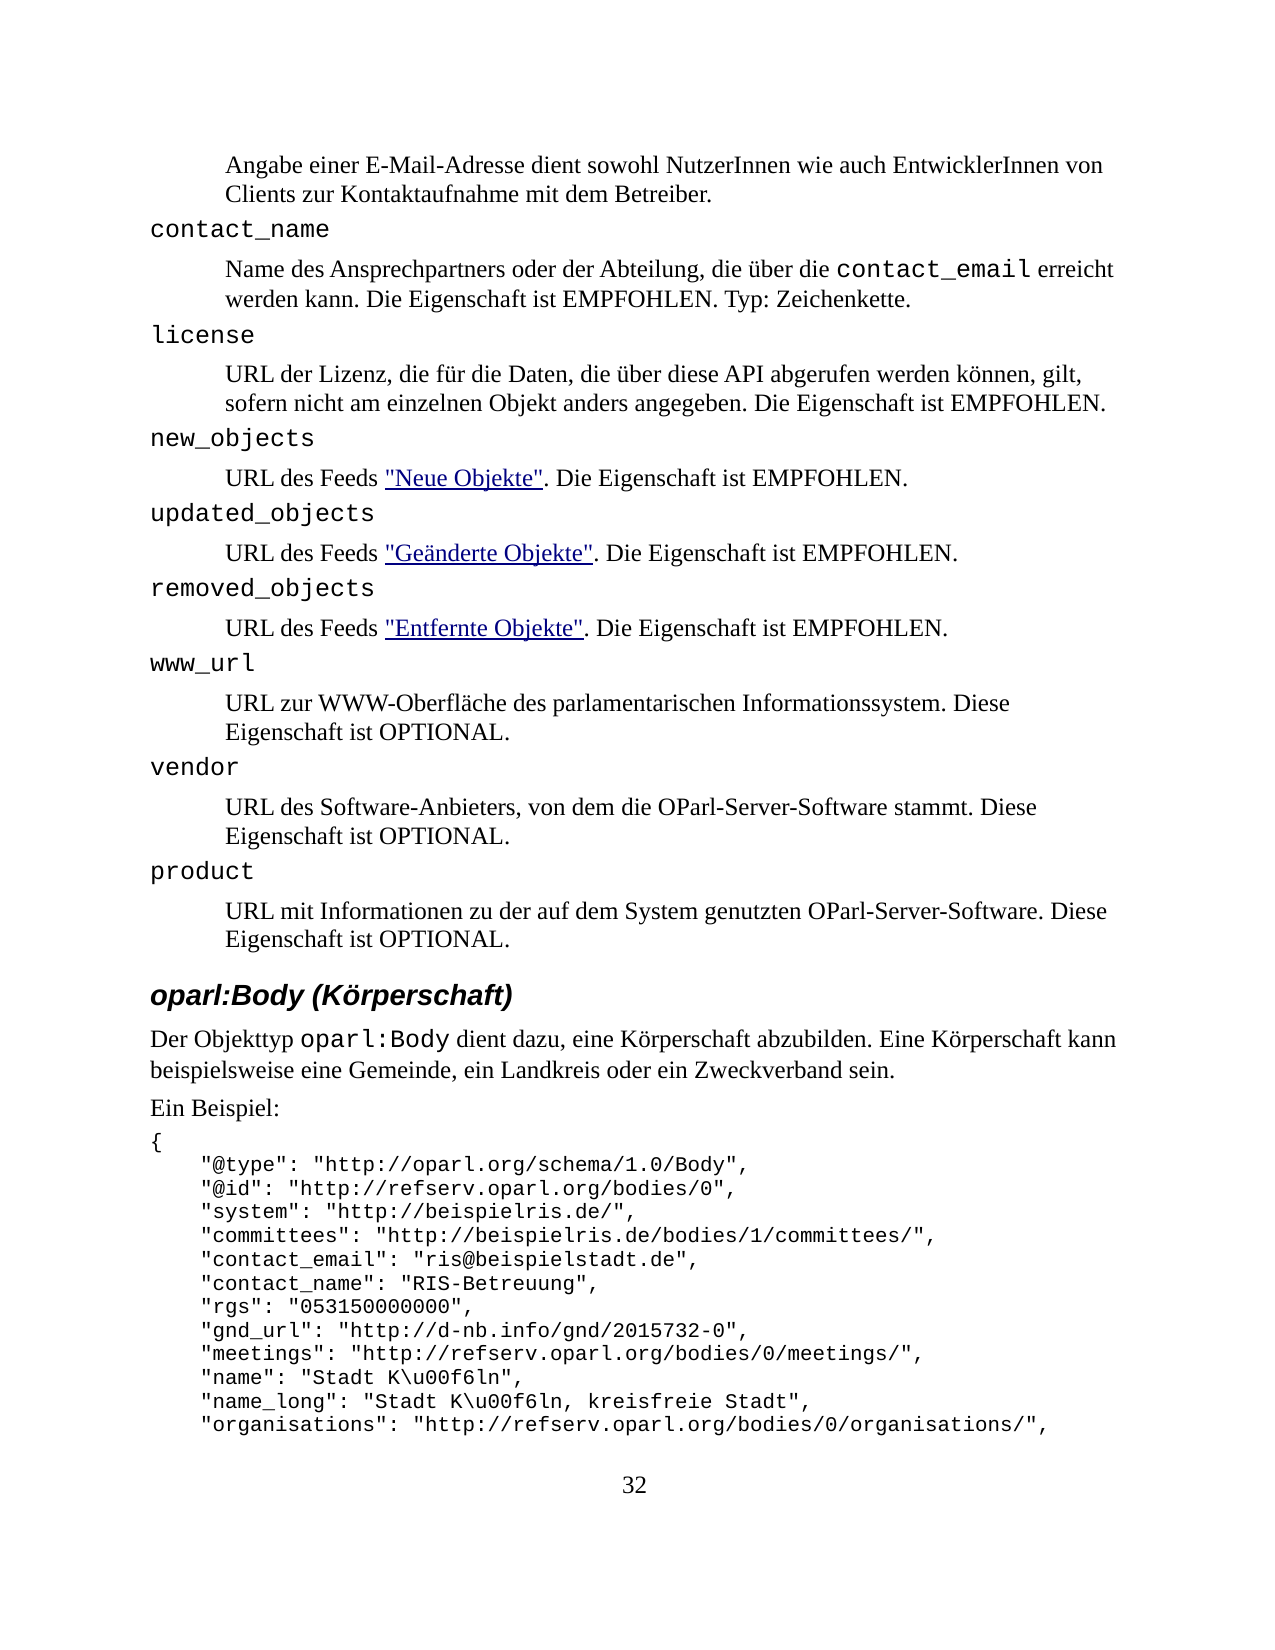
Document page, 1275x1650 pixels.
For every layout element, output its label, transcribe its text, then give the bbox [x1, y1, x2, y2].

text URL der Lizenz, die für die Daten, die über diese API abgerufen werden können, gilt, sofern nicht am einzelnen Objekt anders angegeben. Die Eigenschaft ist EMPFOHLEN. [225, 359, 1125, 417]
text Ein Beispiel: [150, 1093, 1125, 1122]
text "rgs": "053150000000", [150, 1296, 1125, 1320]
text URL des Feeds "Neue Objekte". Die Eigenschaft ist EMPFOHLEN. [225, 463, 1125, 492]
text URL mit Informationen zu der auf dem System genutzten OParl-Server-Software. Diese Eigenschaft ist OPTIONAL. [225, 896, 1125, 953]
text Name des Ansprechpartners oder der Abteilung, die über die contact_email erreicht werden kann. Die Eigenschaft ist EMPFOHLEN. Typ: Zeichenkette. [225, 254, 1125, 313]
text Angabe einer E-Mail-Adresse dient sowohl NutzerInnen wie auch EntwicklerInnen von Clients zur Kontaktaufnahme mit dem Betreiber. [225, 150, 1125, 207]
text "name": "Stadt K\u00f6ln", [150, 1367, 1125, 1391]
text license [150, 322, 1125, 351]
text "committees": "http://beispielris.de/bodies/1/committees/", [150, 1225, 1125, 1249]
text Der Objekttyp oparl:Body dient dazu, eine Körperschaft abzubilden. Eine Körperschaft kann beispielsweise eine Gemeinde, ein Landkreis oder ein Zweckverband sein. [150, 1024, 1125, 1084]
text vendor [150, 755, 1125, 783]
text "contact_name": "RIS-Betreuung", [150, 1272, 1125, 1296]
text URL des Feeds "Entfernte Objekte". Die Eigenschaft ist EMPFOHLEN. [225, 613, 1125, 642]
text URL zur WWW-Oberfläche des parlamentarischen Informationssystem. Diese Eigenschaft ist OPTIONAL. [225, 688, 1125, 746]
text { [150, 1131, 1125, 1154]
text "@id": "http://refserv.oparl.org/bodies/0", [150, 1178, 1125, 1202]
text "contact_email": "ris@beispielstadt.de", [150, 1249, 1125, 1272]
text URL des Feeds "Geänderte Objekte". Die Eigenschaft ist EMPFOHLEN. [225, 538, 1125, 567]
text product [150, 858, 1125, 887]
text updated_objects [150, 501, 1125, 529]
text URL des Software-Anbieters, von dem die OParl-Server-Software stammt. Diese Eigenschaft ist OPTIONAL. [225, 792, 1125, 849]
text new_objects [150, 426, 1125, 454]
text "organisations": "http://refserv.oparl.org/bodies/0/organisations/", [150, 1414, 1125, 1438]
text "system": "http://beispielris.de/", [150, 1202, 1125, 1225]
text "name_long": "Stadt K\u00f6ln, kreisfreie Stadt", [150, 1391, 1125, 1414]
text contact_name [150, 216, 1125, 245]
text "gnd_url": "http://d-nb.info/gnd/2015732-0", [150, 1320, 1125, 1343]
subtitle oparl:Body (Körperschaft) [150, 978, 1125, 1012]
text "meetings": "http://refserv.oparl.org/bodies/0/meetings/", [150, 1343, 1125, 1367]
text www_url [150, 651, 1125, 679]
text removed_objects [150, 576, 1125, 604]
text "@type": "http://oparl.org/schema/1.0/Body", [150, 1154, 1125, 1178]
